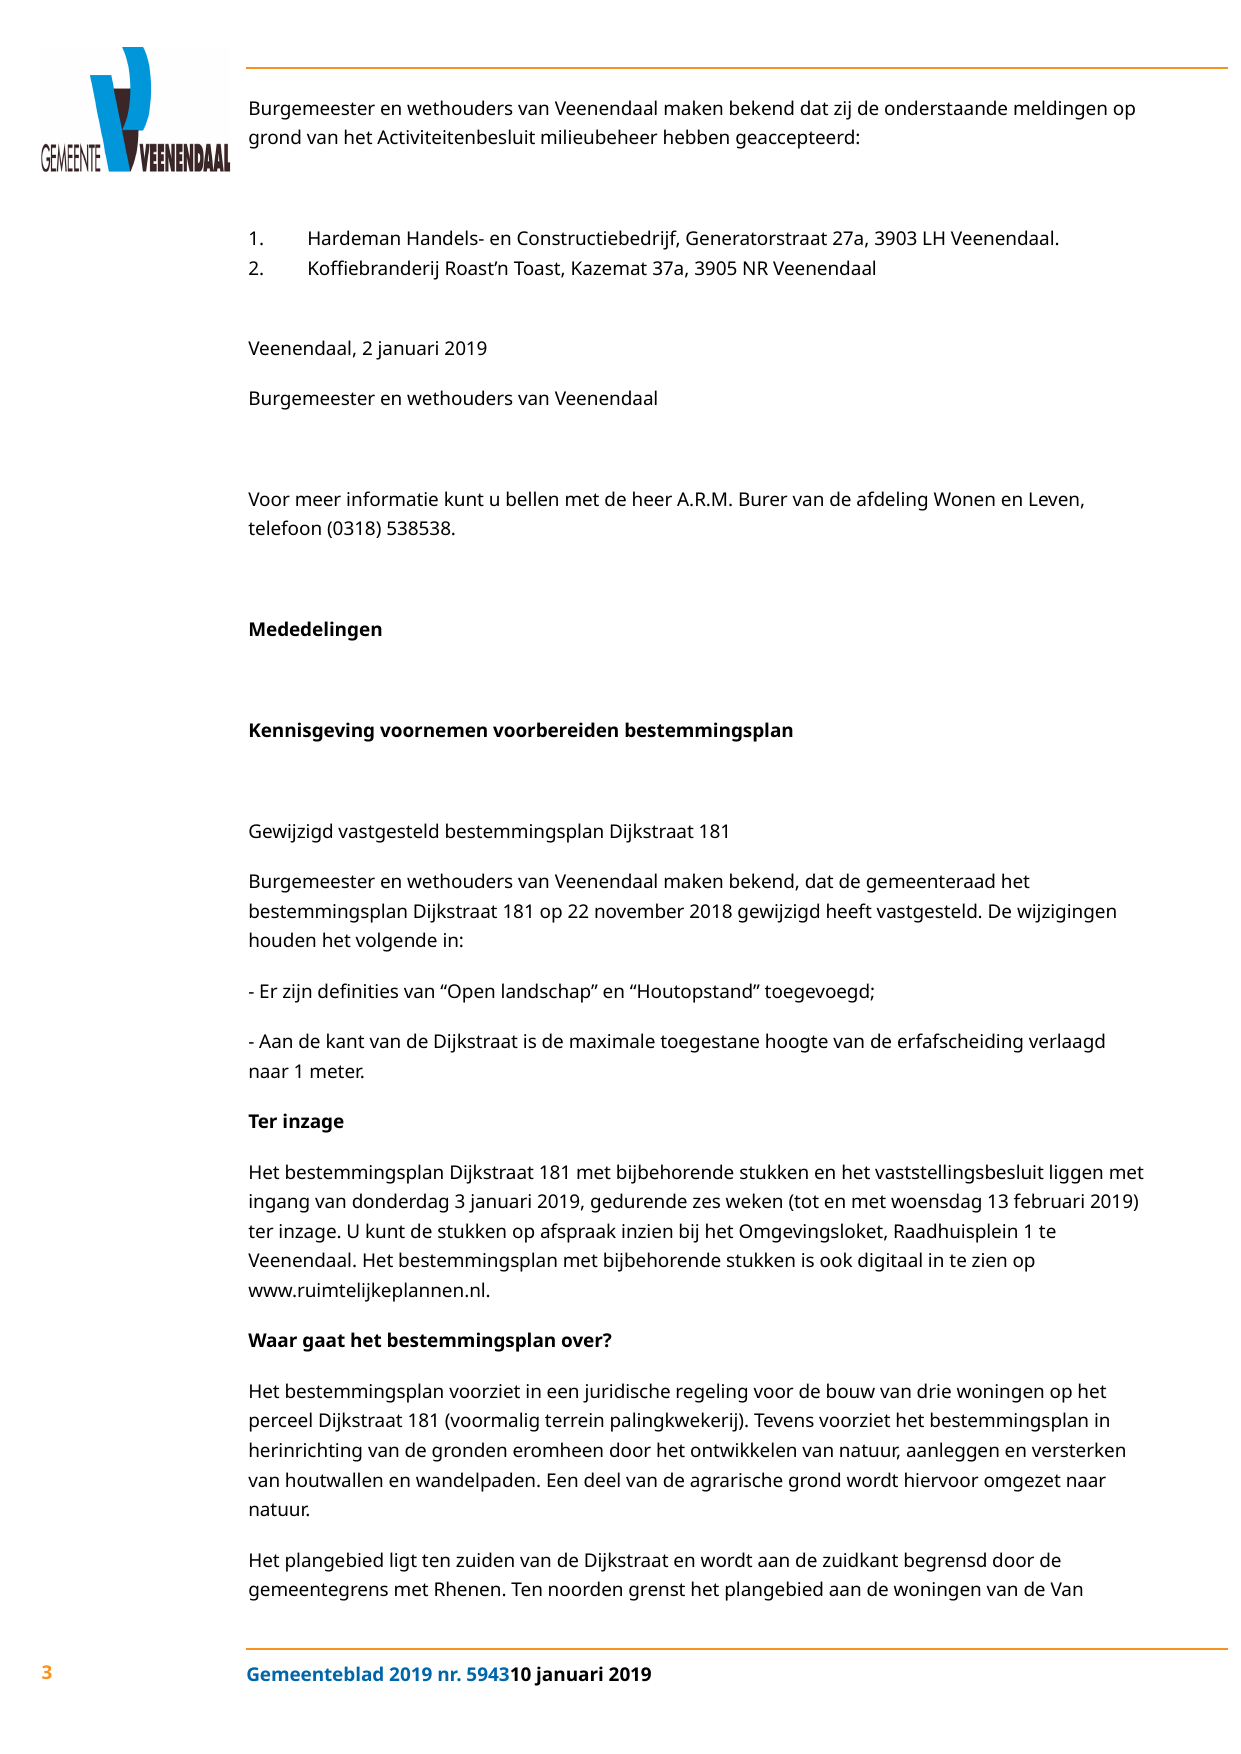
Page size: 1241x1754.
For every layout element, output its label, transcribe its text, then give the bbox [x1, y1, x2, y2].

text - Aan de kant van de Dijkstraat is de maximale toegestane hoogte van de erfafscheiding verlaagd naar 1 meter. [248, 1028, 1152, 1084]
text Burgemeester en wethouders van Veenendaal maken bekend dat zij de onderstaande meldingen op grond van het Activiteitenbesluit milieubeheer hebben geaccepteerd: [248, 95, 1152, 150]
text Veenendaal, 2 januari 2019 [248, 335, 1152, 361]
text Het bestemmingsplan Dijkstraat 181 met bijbehorende stukken en het vaststellingsbesluit liggen met ingang van donderdag 3 januari 2019, gedurende zes weken (tot en met woensdag 13 februari 2019) ter inzage. U kunt de stukken op afspraak inzien bij het Omgevingsloket, Raadhuisplein 1 te Veenendaal. Het bestemmingsplan met bijbehorende stukken is ook digitaal in te zien op www.ruimtelijkeplannen.nl. [248, 1159, 1152, 1303]
text Ter inzage [248, 1108, 1152, 1134]
text Voor meer informatie kunt u bellen met de heer A.R.M. Burer van de afdeling Wonen en Leven, telefoon (0318) 538538. [248, 486, 1152, 541]
text Kennisgeving voornemen voorbereiden bestemmingsplan [248, 717, 1152, 743]
text Het bestemmingsplan voorziet in een juridische regeling voor de bouw van drie woningen op het perceel Dijkstraat 181 (voormalig terrein palingkwekerij). Tevens voorziet het bestemmingsplan in herinrichting van de gronden eromheen door het ontwikkelen van natuur, aanleggen en versterken van houtwallen en wandelpaden. Een deel van de agrarische grond wordt hiervoor omgezet naar natuur. [248, 1378, 1152, 1522]
text Mededelingen [248, 616, 1152, 642]
text Gewijzigd vastgesteld bestemmingsplan Dijkstraat 181 [248, 818, 1152, 844]
list Hardeman Handels- en Constructiebedrijf, Generatorstraat 27a, 3903 LH Veenendaal. [248, 225, 1152, 251]
text Waar gaat het bestemmingsplan over? [248, 1328, 1152, 1353]
text - Er zijn definities van “Open landschap” en “Houtopstand” toegevoegd; [248, 978, 1152, 1004]
text Het plangebied ligt ten zuiden van de Dijkstraat en wordt aan de zuidkant begrensd door de gemeentegrens met Rhenen. Ten noorden grenst het plangebied aan de woningen van de Van [248, 1547, 1152, 1602]
list Koffiebranderij Roast’n Toast, Kazemat 37a, 3905 NR Veenendaal [248, 255, 1152, 281]
picture [123, 47, 231, 172]
text Burgemeester en wethouders van Veenendaal maken bekend, dat de gemeenteraad het bestemmingsplan Dijkstraat 181 op 22 november 2018 gewijzigd heeft vastgesteld. De wijzigingen houden het volgende in: [248, 868, 1152, 953]
text Burgemeester en wethouders van Veenendaal [248, 385, 1152, 411]
picture [41, 47, 130, 172]
